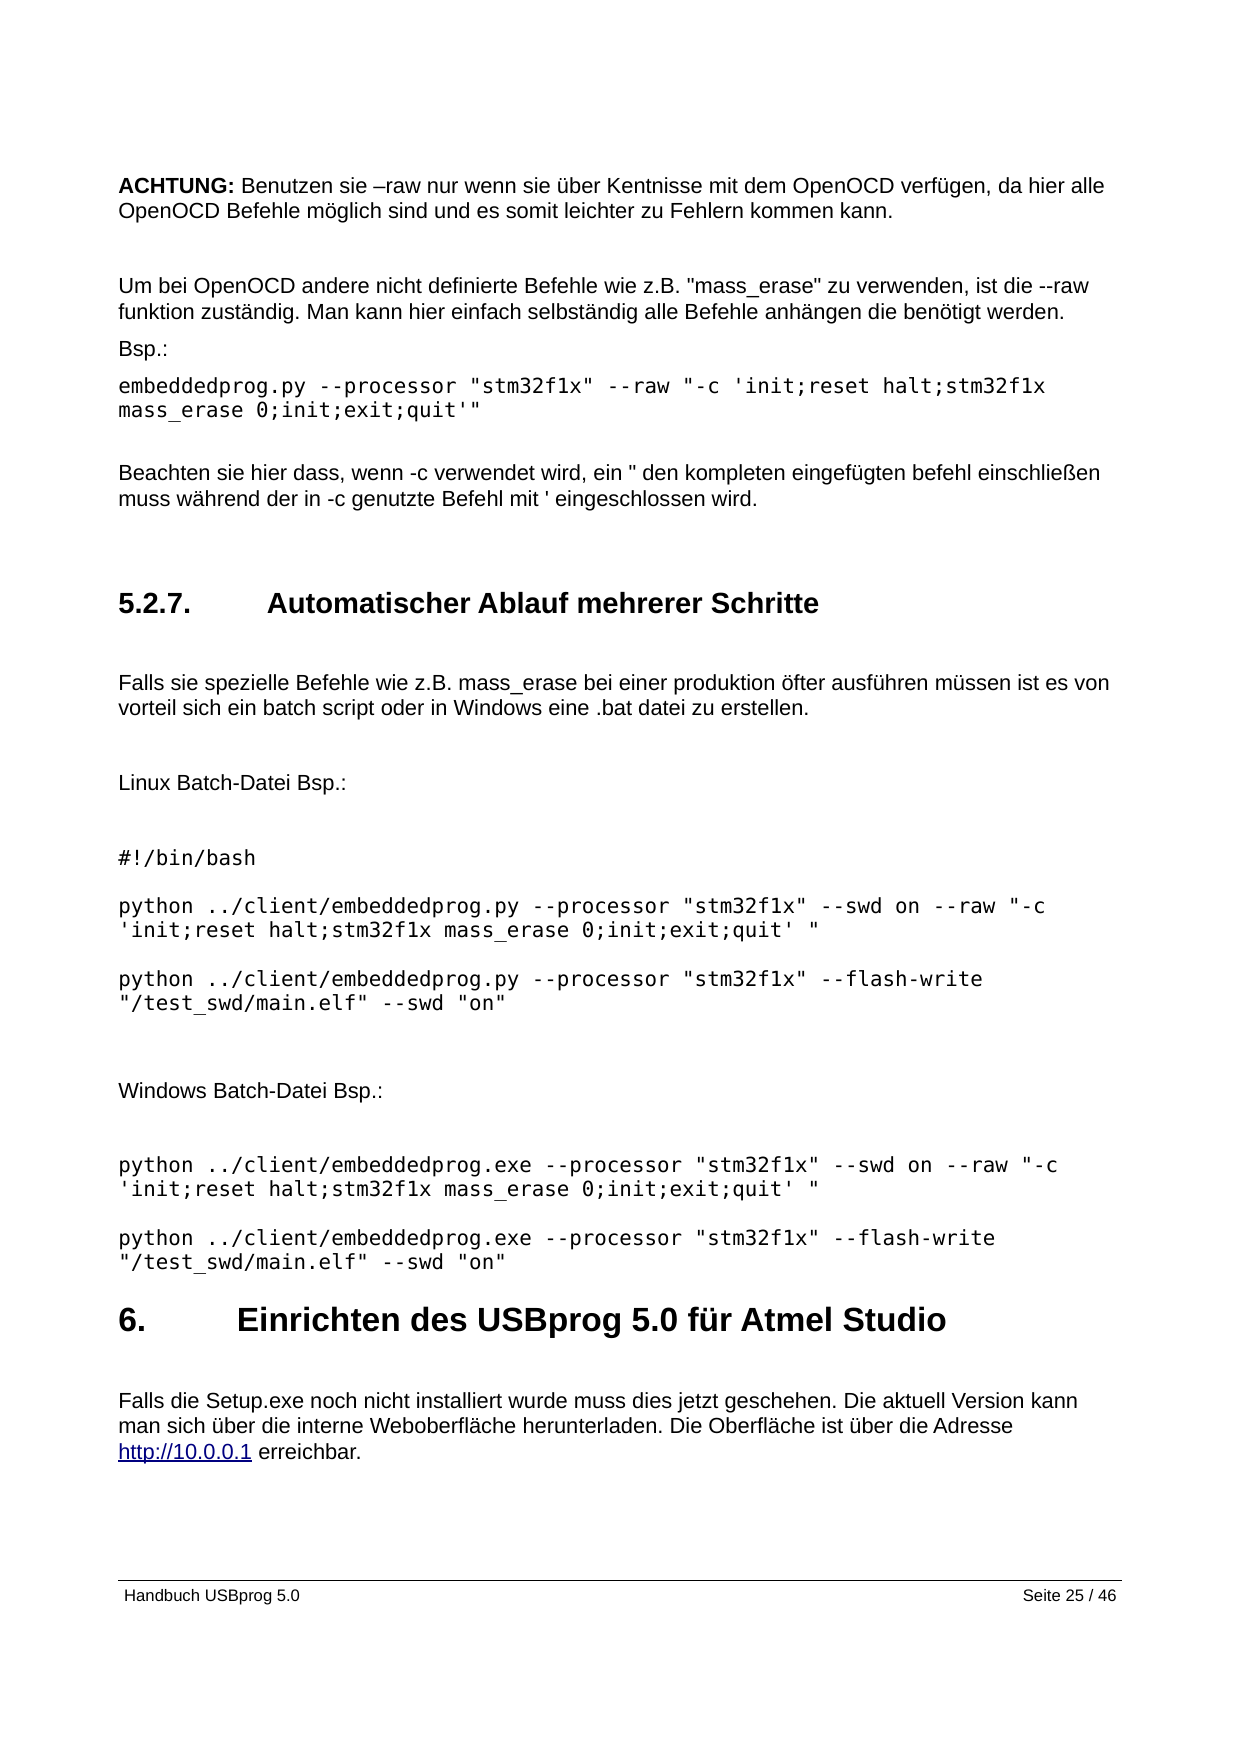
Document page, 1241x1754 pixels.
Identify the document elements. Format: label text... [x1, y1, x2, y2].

text Falls die Setup.exe noch nicht installiert wurde muss dies jetzt geschehen. Die aktuell Version kann man sich über die interne Weboberfläche herunterladen. Die Oberfläche ist über die Adresse http://10.0.0.1 erreichbar. [118, 1388, 1122, 1464]
text ACHTUNG: Benutzen sie –raw nur wenn sie über Kentnisse mit dem OpenOCD verfügen, da hier alle OpenOCD Befehle möglich sind und es somit leichter zu Fehlern kommen kann. [118, 173, 1122, 223]
text Falls sie spezielle Befehle wie z.B. mass_erase bei einer produktion öfter ausführen müssen ist es von vorteil sich ein batch script oder in Windows eine .bat datei zu erstellen. [118, 670, 1122, 720]
text python ../client/embeddedprog.exe --processor "stm32f1x" --swd on --raw "-c 'init;reset halt;stm32f1x mass_erase 0;init;exit;quit' " [118, 1153, 1122, 1202]
text python ../client/embeddedprog.exe --processor "stm32f1x" --flash-write "/test_swd/main.elf" --swd "on" [118, 1226, 1122, 1274]
text Beachten sie hier dass, wenn -c verwendet wird, ein " den kompleten eingefügten befehl einschließen muss während der in -c genutzte Befehl mit ' eingeschlossen wird. [118, 460, 1122, 511]
text #!/bin/bash [118, 846, 1122, 870]
text Windows Batch-Datei Bsp.: [118, 1078, 1122, 1103]
text python ../client/embeddedprog.py --processor "stm32f1x" --flash-write "/test_swd/main.elf" --swd "on" [118, 967, 1122, 1016]
text embeddedprog.py --processor "stm32f1x" --raw "-c 'init;reset halt;stm32f1x mass_erase 0;init;exit;quit'" [118, 374, 1122, 423]
subtitle Automatischer Ablauf mehrerer Schritte [118, 586, 1122, 619]
text python ../client/embeddedprog.py --processor "stm32f1x" --swd on --raw "-c 'init;reset halt;stm32f1x mass_erase 0;init;exit;quit' " [118, 894, 1122, 943]
subtitle Einrichten des USBprog 5.0 für Atmel Studio [118, 1299, 1122, 1338]
text Linux Batch-Datei Bsp.: [118, 770, 1122, 796]
text Bsp.: [118, 336, 1122, 362]
text Um bei OpenOCD andere nicht definierte Befehle wie z.B. "mass_erase" zu verwenden, ist die --raw funktion zuständig. Man kann hier einfach selbständig alle Befehle anhängen die benötigt werden. [118, 273, 1122, 324]
